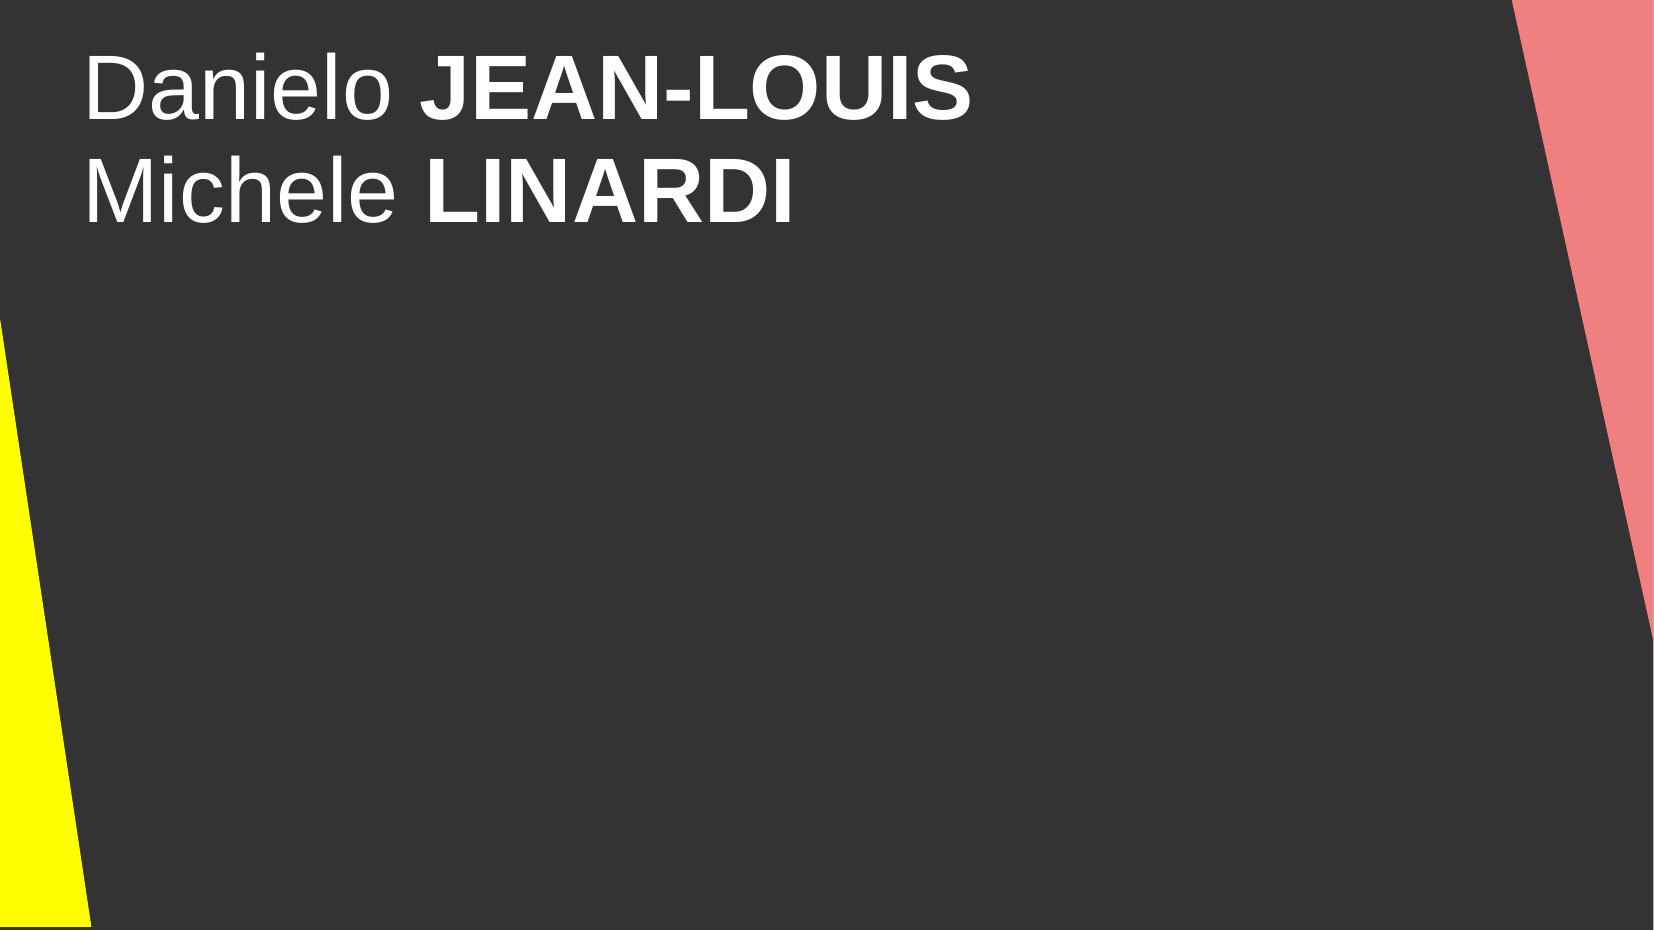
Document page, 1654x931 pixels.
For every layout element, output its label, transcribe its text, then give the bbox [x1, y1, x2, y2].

subtitle Danielo JEAN-LOUIS Michele LINARDI [82, 36, 1571, 758]
text_box [1511, 0, 1654, 644]
text_box [0, 318, 92, 927]
